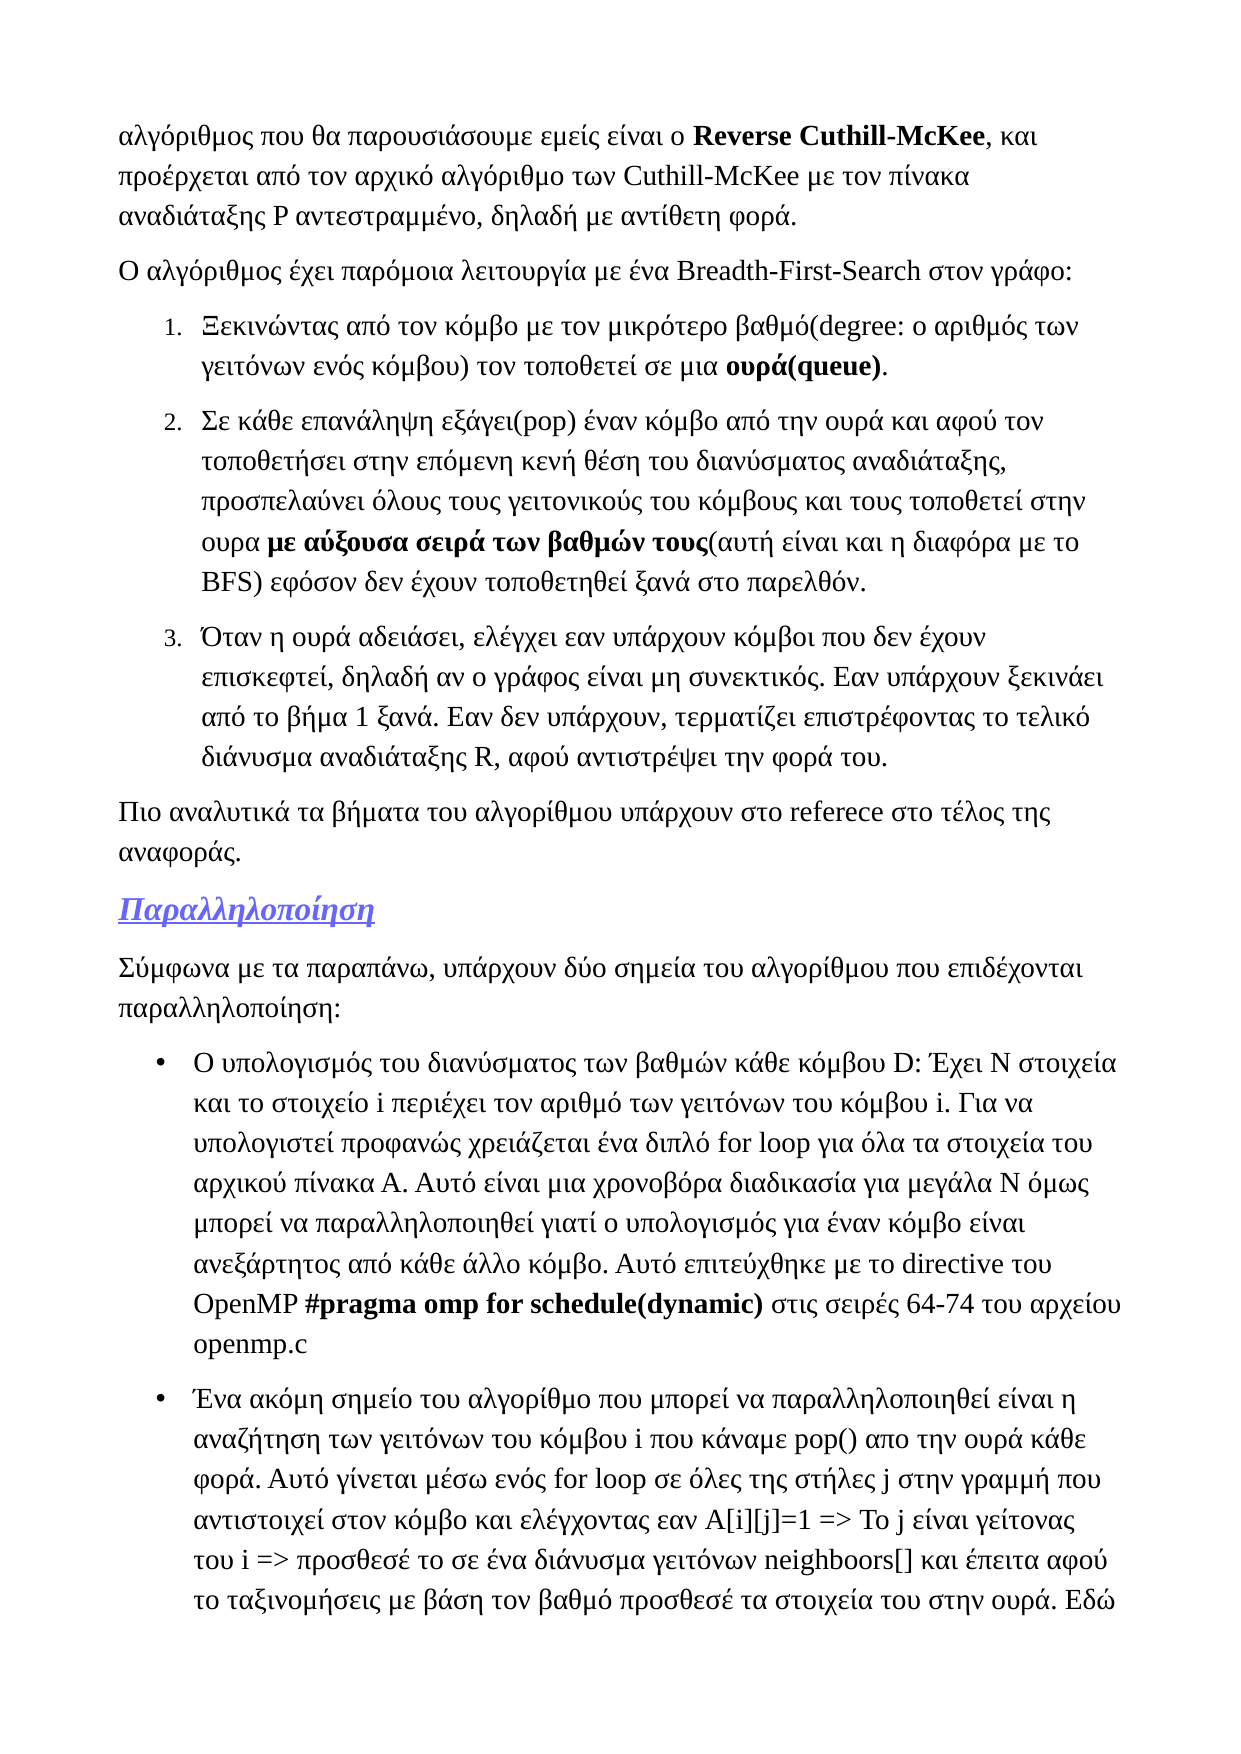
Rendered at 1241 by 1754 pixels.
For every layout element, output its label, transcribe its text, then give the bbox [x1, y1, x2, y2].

list Όταν η ουρά αδειάσει, ελέγχει εαν υπάρχουν κόμβοι που δεν έχουν επισκεφτεί, δηλαδή αν ο γράφος είναι μη συνεκτικός. Εαν υπάρχουν ξεκινάει από το βήμα 1 ξανά. Εαν δεν υπάρχουν, τερματίζει επιστρέφοντας το τελικό διάνυσμα αναδιάταξης R, αφού αντιστρέψει την φορά του. [163, 619, 1122, 773]
text Ο αλγόριθμος έχει παρόμοια λειτουργία με ένα Breadth-First-Search στον γράφο: [118, 253, 1122, 287]
list Ο υπολογισμός του διανύσματος των βαθμών κάθε κόμβου D: Έχει Ν στοιχεία και το στοιχείο i περιέχει τον αριθμό των γειτόνων του κόμβου i. Για να υπολογιστεί προφανώς χρειάζεται ένα διπλό for loop για όλα τα στοιχεία του αρχικού πίνακα Α. Αυτό είναι μια χρονοβόρα διαδικασία για μεγάλα Ν όμως μπορεί να παραλληλοποιηθεί γιατί ο υπολογισμός για έναν κόμβο είναι ανεξάρτητος από κάθε άλλο κόμβο. Αυτό επιτεύχθηκε με το directive του OpenMP #pragma omp for schedule(dynamic) στις σειρές 64-74 του αρχείου openmp.c [156, 1045, 1122, 1360]
list Σε κάθε επανάληψη εξάγει(pop) έναν κόμβο από την ουρά και αφού τον τοποθετήσει στην επόμενη κενή θέση του διανύσματος αναδιάταξης, προσπελαύνει όλους τους γειτονικούς του κόμβους και τους τοποθετεί στην ουρα με αύξουσα σειρά των βαθμών τους(αυτή είναι και η διαφόρα με το BFS) εφόσον δεν έχουν τοποθετηθεί ξανά στο παρελθόν. [163, 403, 1122, 597]
text αλγόριθμος που θα παρουσιάσουμε εμείς είναι ο Reverse Cuthill-McKee, και προέρχεται από τον αρχικό αλγόριθμο των Cuthill-McKee με τον πίνακα αναδιάταξης P αντεστραμμένο, δηλαδή με αντίθετη φορά. [118, 118, 1122, 232]
text Πιο αναλυτικά τα βήματα του αλγορίθμου υπάρχουν στο referece στο τέλος της αναφοράς. [118, 794, 1122, 868]
list Ξεκινώντας από τον κόμβο με τον μικρότερο βαθμό(degree: ο αριθμός των γειτόνων ενός κόμβου) τον τοποθετεί σε μια ουρά(queue). [163, 308, 1122, 382]
text Σύμφωνα με τα παραπάνω, υπάρχουν δύο σημεία του αλγορίθμου που επιδέχονται παραλληλοποίηση: [118, 950, 1122, 1023]
text Παραλληλοποίηση [118, 889, 1122, 927]
list Ένα ακόμη σημείο του αλγορίθμο που μπορεί να παραλληλοποιηθεί είναι η αναζήτηση των γειτόνων του κόμβου i που κάναμε pop() απο την ουρά κάθε φορά. Αυτό γίνεται μέσω ενός for loop σε όλες της στήλες j στην γραμμή που αντιστοιχεί στον κόμβο και ελέγχοντας εαν A[i][j]=1 => Το j είναι γείτονας του i => προσθεσέ το σε ένα διάνυσμα γειτόνων neighboors[] και έπειτα αφού το ταξινομήσεις με βάση τον βαθμό προσθεσέ τα στοιχεία του στην ουρά. Εδώ [156, 1381, 1122, 1616]
